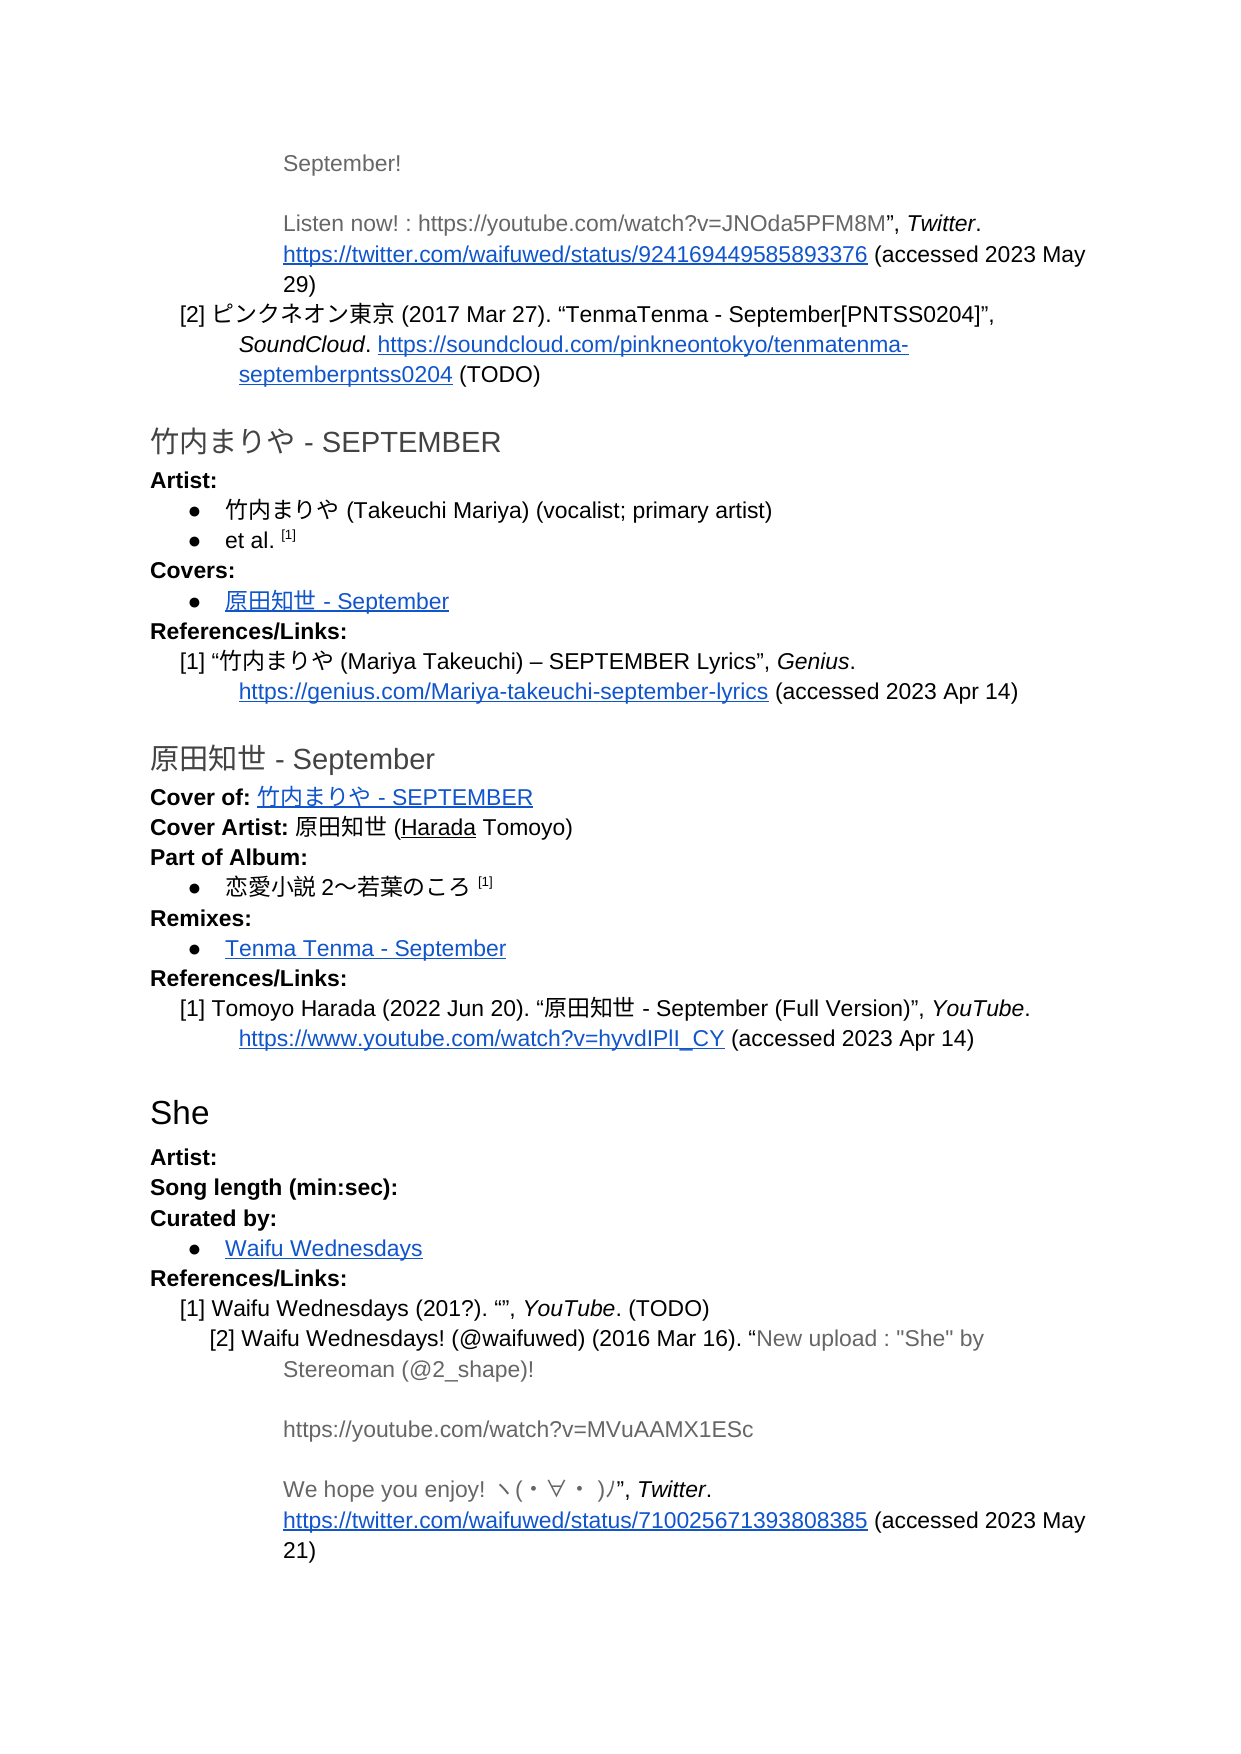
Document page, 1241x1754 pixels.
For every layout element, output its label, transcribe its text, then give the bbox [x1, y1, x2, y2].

list 竹内まりや (Takeuchi Mariya) (vocalist; primary artist) [187, 497, 1090, 523]
text - September! Listen now! : https://youtube.com/watch?v=JNOda5PFM8M”, Twitter. https://twitter.com/waifuwed/status/924169449585893376 (accessed 2023 May 29) [209, 150, 1090, 297]
text [1] “竹内まりや (Mariya Takeuchi) – SEPTEMBER Lyrics”, Genius. https://genius.com/Mariya-takeuchi-september-lyrics (accessed 2023 Apr 14) [179, 648, 1090, 705]
subtitle 竹内まりや - SEPTEMBER [150, 425, 1090, 458]
text Covers: [150, 557, 1090, 584]
text [1] Tomoyo Harada (2022 Jun 20). “原田知世 - September (Full Version)”, YouTube. https://www.youtube.com/watch?v=hyvdIPlI_CY (accessed 2023 Apr 14) [179, 995, 1090, 1052]
text Song length (min:sec): [150, 1174, 1090, 1201]
text References/Links: [150, 1265, 1090, 1291]
text References/Links: [150, 965, 1090, 991]
text Artist: [150, 467, 1090, 493]
text [2] Waifu Wednesdays! (@waifuwed) (2016 Mar 16). “New upload : "She" by Stereoman (@2_shape)! https://youtube.com/watch?v=MVuAAMX1ESc We hope you enjoy! ヽ(・∀・ )ﾉ”, Twitter. https://twitter.com/waifuwed/status/710025671393808385 (accessed 2023 May 21) [209, 1325, 1090, 1563]
list et al. [1] [187, 527, 1090, 554]
text Cover Artist: 原田知世 (Harada Tomoyo) [150, 814, 1090, 840]
text [2] ピンクネオン東京 (2017 Mar 27). “TenmaTenma - September[PNTSS0204]”, SoundCloud. https://soundcloud.com/pinkneontokyo/tenmatenma-septemberpntss0204 (TODO) [179, 301, 1090, 388]
subtitle 原田知世 - September [150, 742, 1090, 775]
text Cover of: 竹内まりや - SEPTEMBER [150, 784, 1090, 810]
list Waifu Wednesdays [187, 1235, 1090, 1261]
text Part of Album: [150, 844, 1090, 871]
text [1] Waifu Wednesdays (201?). “”, YouTube. (TODO) [179, 1295, 1090, 1321]
subtitle She [150, 1093, 1090, 1132]
text Curated by: [150, 1204, 1090, 1231]
list 原田知世 - September [187, 588, 1090, 614]
list 恋愛小説2～若葉のころ [1] [187, 874, 1090, 901]
list Tenma Tenma - September [187, 935, 1090, 961]
text References/Links: [150, 618, 1090, 644]
text Remixes: [150, 904, 1090, 931]
text Artist: [150, 1144, 1090, 1170]
